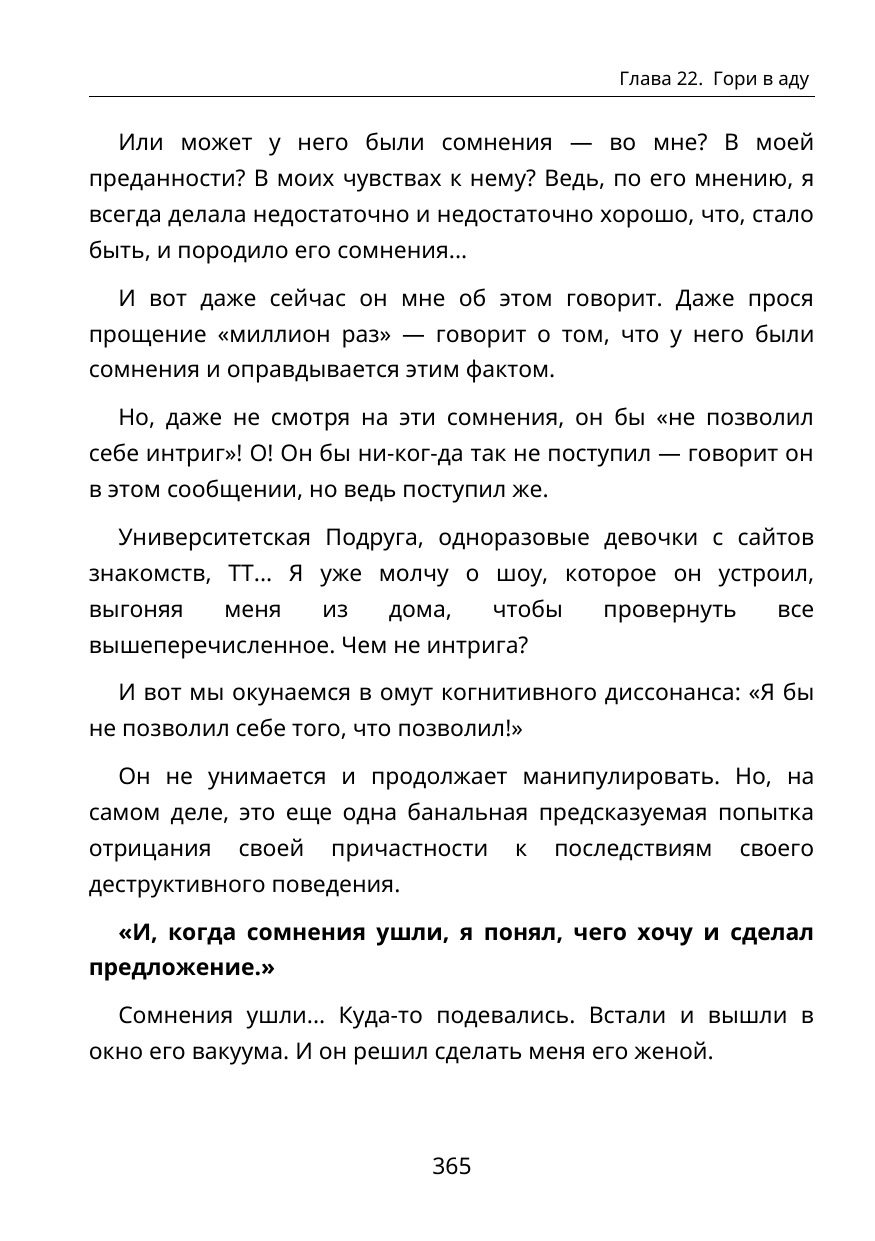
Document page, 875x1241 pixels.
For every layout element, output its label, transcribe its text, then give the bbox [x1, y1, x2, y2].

text Университетская Подруга, одноразовые девочки с сайтов знакомств, ТТ... Я уже молчу о шоу, которое он устроил, выгоняя меня из дома, чтобы провернуть все вышеперечисленное. Чем не интрига? [88, 521, 815, 660]
text Он не унимается и продолжает манипулировать. Но, на самом деле, это еще одна банальная предсказуемая попытка отрицания своей причастности к последствиям своего деструктивного поведения. [88, 760, 815, 899]
text «И, когда сомнения ушли, я понял, чего хочу и сделал предложение.» [88, 915, 815, 983]
text Сомнения ушли... Куда-то подевались. Встали и вышли в окно его вакуума. И он решил сделать меня его женой. [88, 999, 815, 1066]
text Но, даже не смотря на эти сомнения, он бы «не позволил себе интриг»! О! Он бы ни-ког-да так не поступил — говорит он в этом сообщении, но ведь поступил же. [88, 401, 815, 504]
text И вот даже сейчас он мне об этом говорит. Даже прося прощение «миллион раз» — говорит о том, что у него были сомнения и оправдывается этим фактом. [88, 282, 815, 385]
text И вот мы окунаемся в омут когнитивного диссонанса: «Я бы не позволил себе того, что позволил!» [88, 676, 815, 743]
text Или может у него были сомнения — во мне? В моей преданности? В моих чувствах к нему? Ведь, по его мнению, я всегда делала недостаточно и недостаточно хорошо, что, стало быть, и породило его сомнения... [88, 126, 815, 265]
